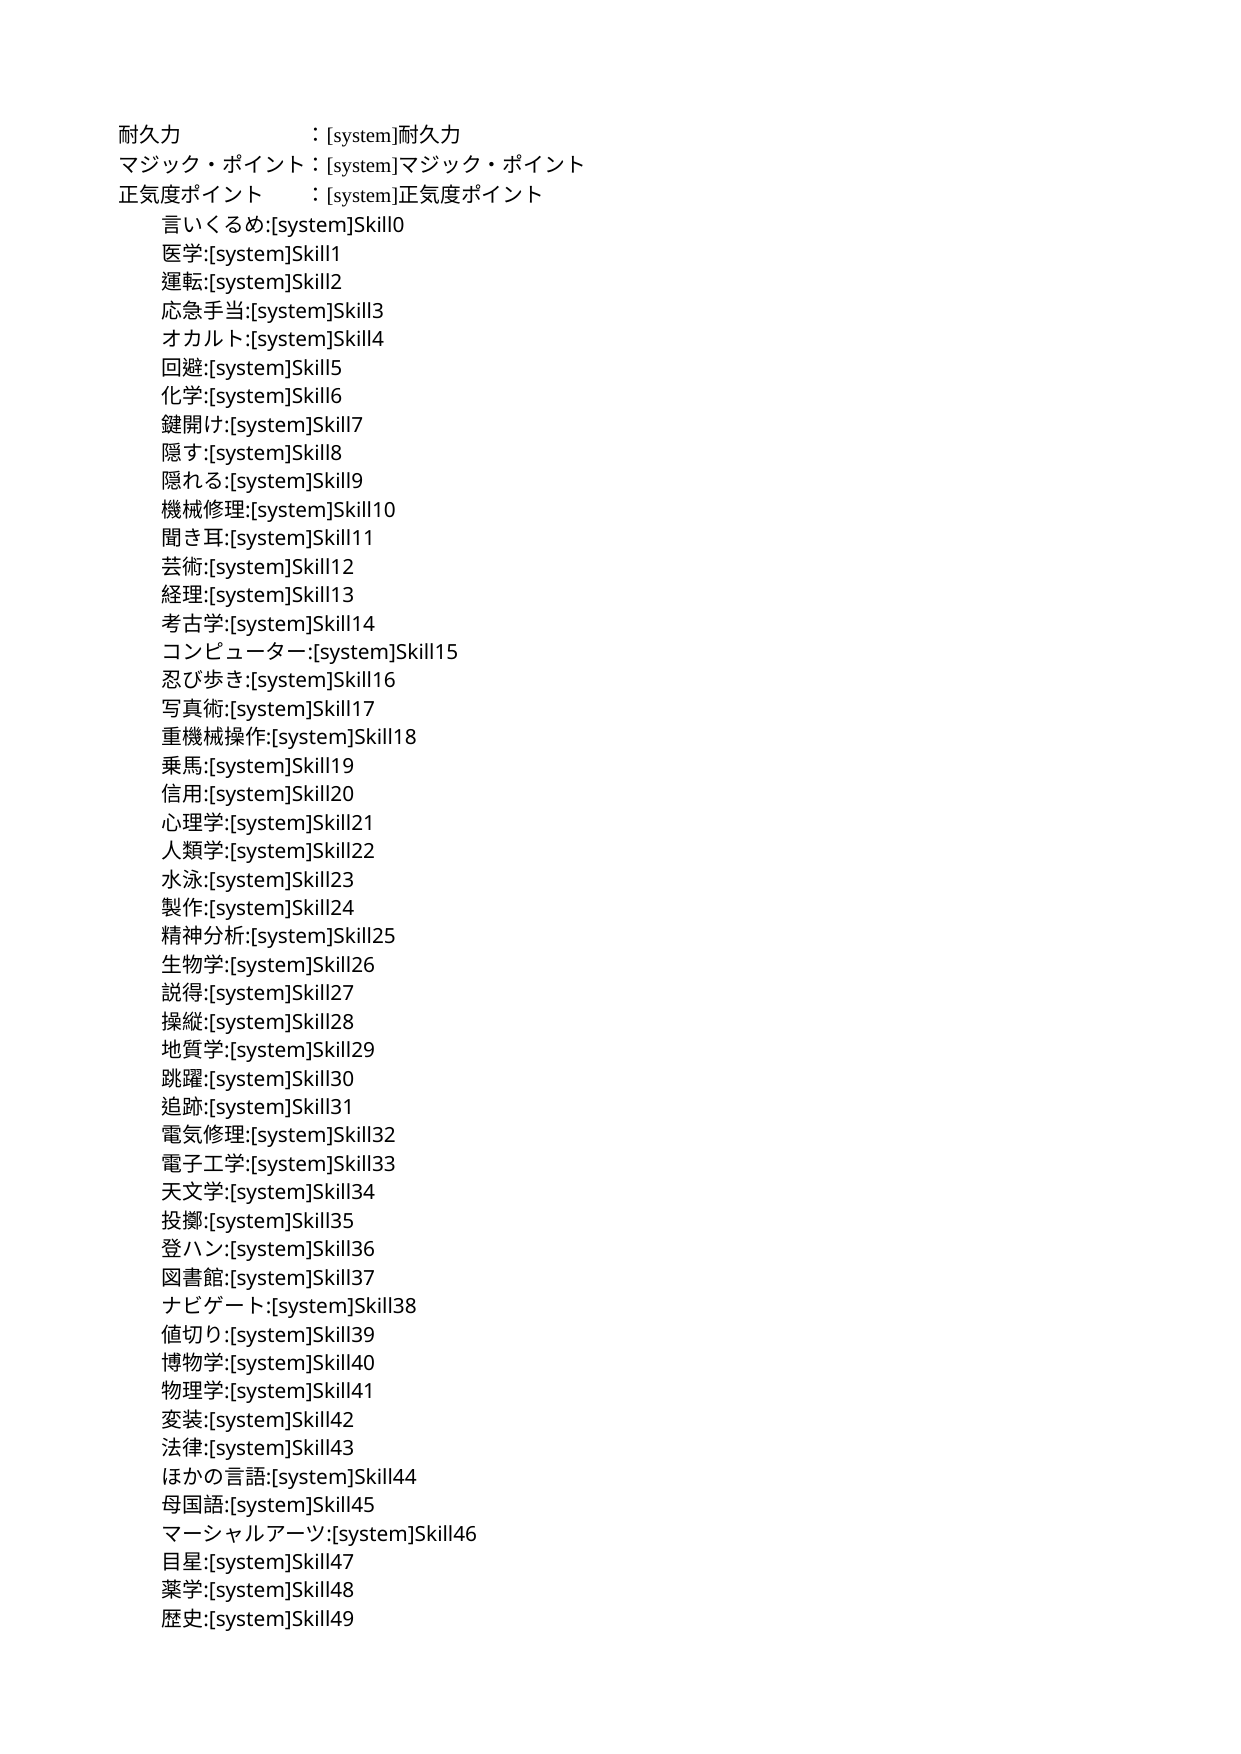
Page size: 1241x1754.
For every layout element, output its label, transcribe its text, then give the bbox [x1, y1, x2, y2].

text 芸術:[system]Skill12 [118, 552, 1122, 580]
text 隠れる:[system]Skill9 [118, 467, 1122, 495]
text 医学:[system]Skill1 [118, 239, 1122, 267]
text 電気修理:[system]Skill32 [118, 1121, 1122, 1149]
text 操縦:[system]Skill28 [118, 1007, 1122, 1035]
text 言いくるめ:[system]Skill0 [118, 209, 1122, 239]
text 歴史:[system]Skill49 [118, 1604, 1122, 1632]
text 化学:[system]Skill6 [118, 381, 1122, 410]
text 鍵開け:[system]Skill7 [118, 410, 1122, 438]
text マーシャルアーツ:[system]Skill46 [118, 1519, 1122, 1547]
text マジック・ポイント：[system]マジック・ポイント [118, 148, 1122, 178]
text 忍び歩き:[system]Skill16 [118, 666, 1122, 694]
text 薬学:[system]Skill48 [118, 1576, 1122, 1604]
text 運転:[system]Skill2 [118, 267, 1122, 296]
text 変装:[system]Skill42 [118, 1405, 1122, 1433]
text 法律:[system]Skill43 [118, 1433, 1122, 1462]
text 追跡:[system]Skill31 [118, 1092, 1122, 1121]
text 図書館:[system]Skill37 [118, 1263, 1122, 1291]
text 心理学:[system]Skill21 [118, 808, 1122, 836]
text 地質学:[system]Skill29 [118, 1035, 1122, 1064]
text 水泳:[system]Skill23 [118, 865, 1122, 893]
text ほかの言語:[system]Skill44 [118, 1462, 1122, 1490]
text 生物学:[system]Skill26 [118, 950, 1122, 978]
text 機械修理:[system]Skill10 [118, 495, 1122, 523]
text 母国語:[system]Skill45 [118, 1490, 1122, 1519]
text 登ハン:[system]Skill36 [118, 1234, 1122, 1263]
text 説得:[system]Skill27 [118, 978, 1122, 1007]
text 天文学:[system]Skill34 [118, 1177, 1122, 1206]
text ナビゲート:[system]Skill38 [118, 1291, 1122, 1320]
text 写真術:[system]Skill17 [118, 694, 1122, 722]
text 物理学:[system]Skill41 [118, 1377, 1122, 1405]
text 跳躍:[system]Skill30 [118, 1064, 1122, 1092]
text 耐久力 ：[system]耐久力 [118, 118, 1122, 148]
text 電子工学:[system]Skill33 [118, 1149, 1122, 1177]
text 信用:[system]Skill20 [118, 779, 1122, 808]
text 正気度ポイント ：[system]正気度ポイント [118, 178, 1122, 209]
text 値切り:[system]Skill39 [118, 1320, 1122, 1348]
text 製作:[system]Skill24 [118, 893, 1122, 922]
text 応急手当:[system]Skill3 [118, 296, 1122, 324]
text 目星:[system]Skill47 [118, 1547, 1122, 1576]
text 精神分析:[system]Skill25 [118, 922, 1122, 950]
text 乗馬:[system]Skill19 [118, 751, 1122, 779]
text 経理:[system]Skill13 [118, 580, 1122, 609]
text 重機械操作:[system]Skill18 [118, 722, 1122, 751]
text 聞き耳:[system]Skill11 [118, 523, 1122, 552]
text オカルト:[system]Skill4 [118, 324, 1122, 353]
text 回避:[system]Skill5 [118, 353, 1122, 381]
text コンピューター:[system]Skill15 [118, 637, 1122, 666]
text 投擲:[system]Skill35 [118, 1206, 1122, 1234]
text 人類学:[system]Skill22 [118, 836, 1122, 865]
text 考古学:[system]Skill14 [118, 609, 1122, 637]
text 博物学:[system]Skill40 [118, 1348, 1122, 1377]
text 隠す:[system]Skill8 [118, 438, 1122, 467]
